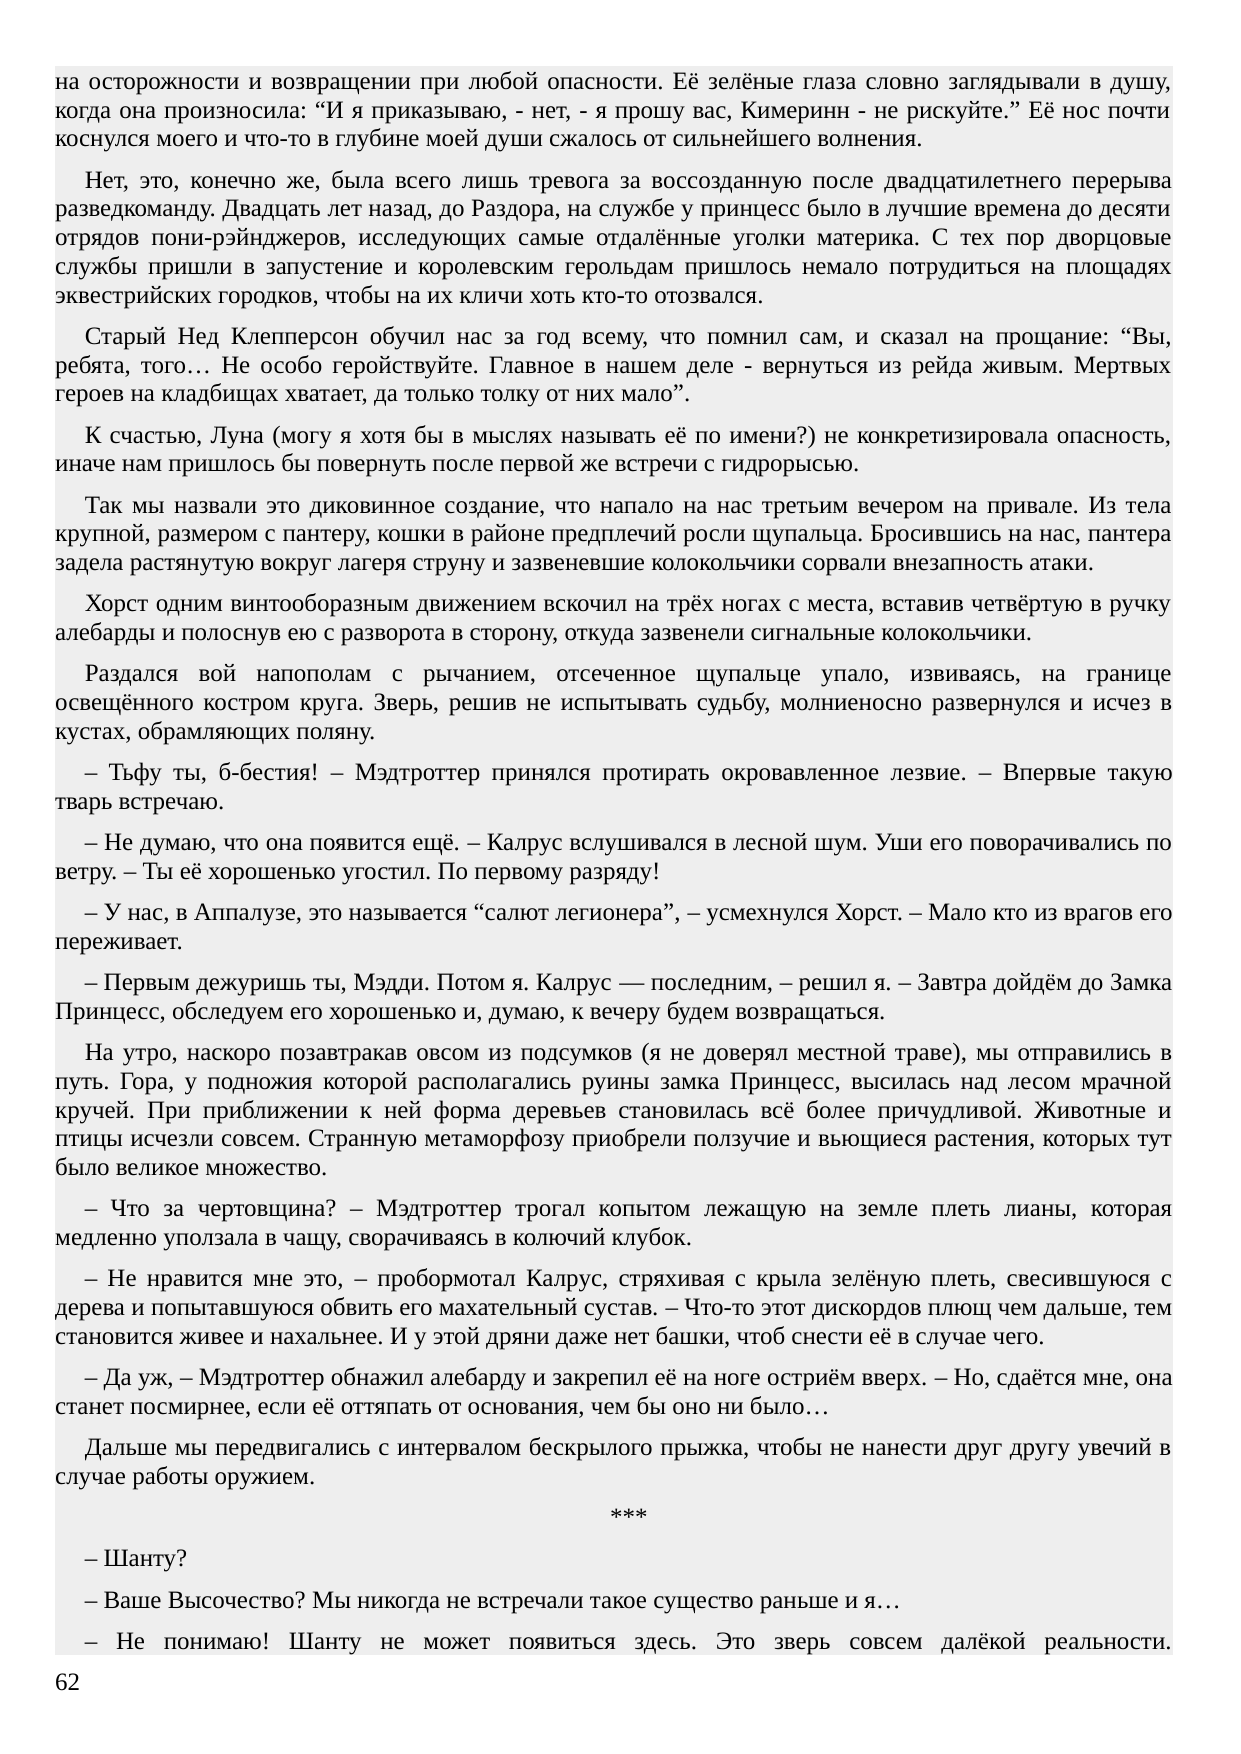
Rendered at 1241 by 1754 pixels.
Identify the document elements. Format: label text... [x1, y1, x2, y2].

text – Ваше Высочество? Мы никогда не встречали такое существо раньше и я… [55, 1585, 1173, 1613]
text – Не понимаю! Шанту не может появиться здесь. Это зверь совсем далёкой реальности. [55, 1626, 1173, 1655]
text – Не нравится мне это, – пробормотал Калрус, стряхивая с крыла зелёную плеть, свесившуюся с дерева и попытавшуюся обвить его махательный сустав. – Что-то этот дискордов плющ чем дальше, тем становится живее и нахальнее. И у этой дряни даже нет башки, чтоб снести её в случае чего. [55, 1263, 1173, 1350]
text – У нас, в Аппалузе, это называется “салют легионера”, – усмехнулся Хорст. – Мало кто из врагов его переживает. [55, 897, 1173, 955]
text Так мы назвали это диковинное создание, что напало на нас третьим вечером на привале. Из тела крупной, размером с пантеру, кошки в районе предплечий росли щупальца. Бросившись на нас, пантера задела растянутую вокруг лагеря струну и зазвеневшие колокольчики сорвали внезапность атаки. [55, 490, 1173, 576]
text *** [55, 1502, 1173, 1531]
text Раздался вой напополам с рычанием, отсеченное щупальце упало, извиваясь, на границе освещённого костром круга. Зверь, решив не испытывать судьбу, молниеносно развернулся и исчез в кустах, обрамляющих поляну. [55, 658, 1173, 745]
text – Первым дежуришь ты, Мэдди. Потом я. Калрус — последним, – решил я. – Завтра дойдём до Замка Принцесс, обследуем его хорошенько и, думаю, к вечеру будем возвращаться. [55, 967, 1173, 1025]
text Дальше мы передвигались с интервалом бескрылого прыжка, чтобы не нанести друг другу увечий в случае работы оружием. [55, 1432, 1173, 1490]
text К счастью, Луна (могу я хотя бы в мыслях называть её по имени?) не конкретизировала опасность, иначе нам пришлось бы повернуть после первой же встречи с гидрорысью. [55, 420, 1173, 477]
text – Шанту? [55, 1543, 1173, 1572]
text На утро, наскоро позавтракав овсом из подсумков (я не доверял местной траве), мы отправились в путь. Гора, у подножия которой располагались руины замка Принцесс, высилась над лесом мрачной кручей. При приближении к ней форма деревьев становилась всё более причудливой. Животные и птицы исчезли совсем. Странную метаморфозу приобрели ползучие и вьющиеся растения, которых тут было великое множество. [55, 1037, 1173, 1181]
text Хорст одним винтооборазным движением вскочил на трёх ногах с места, вставив четвёртую в ручку алебарды и полоснув ею с разворота в сторону, откуда зазвенели сигнальные колокольчики. [55, 588, 1173, 646]
text – Тьфу ты, б-бестия! – Мэдтроттер принялся протирать окровавленное лезвие. – Впервые такую тварь встречаю. [55, 757, 1173, 815]
text на осторожности и возвращении при любой опасности. Её зелёные глаза словно заглядывали в душу, когда она произносила: “И я приказываю, - нет, - я прошу вас, Кимеринн - не рискуйте.” Её нос почти коснулся моего и что-то в глубине моей души сжалось от сильнейшего волнения. [55, 66, 1173, 152]
text Старый Нед Клепперсон обучил нас за год всему, что помнил сам, и сказал на прощание: “Вы, ребята, того… Не особо геройствуйте. Главное в нашем деле - вернуться из рейда живым. Мертвых героев на кладбищах хватает, да только толку от них мало”. [55, 321, 1173, 407]
text – Да уж, – Мэдтроттер обнажил алебарду и закрепил её на ноге остриём вверх. – Но, сдаётся мне, она станет посмирнее, если её оттяпать от основания, чем бы оно ни было… [55, 1362, 1173, 1420]
text – Не думаю, что она появится ещё. – Калрус вслушивался в лесной шум. Уши его поворачивались по ветру. – Ты её хорошенько угостил. По первому разряду! [55, 827, 1173, 885]
text – Что за чертовщина? – Мэдтроттер трогал копытом лежащую на земле плеть лианы, которая медленно уползала в чащу, сворачиваясь в колючий клубок. [55, 1193, 1173, 1251]
text Нет, это, конечно же, была всего лишь тревога за воссозданную после двадцатилетнего перерыва разведкоманду. Двадцать лет назад, до Раздора, на службе у принцесс было в лучшие времена до десяти отрядов пони-рэйнджеров, исследующих самые отдалённые уголки материка. С тех пор дворцовые службы пришли в запустение и королевским герольдам пришлось немало потрудиться на площадях эквестрийских городков, чтобы на их кличи хоть кто-то отозвался. [55, 165, 1173, 308]
